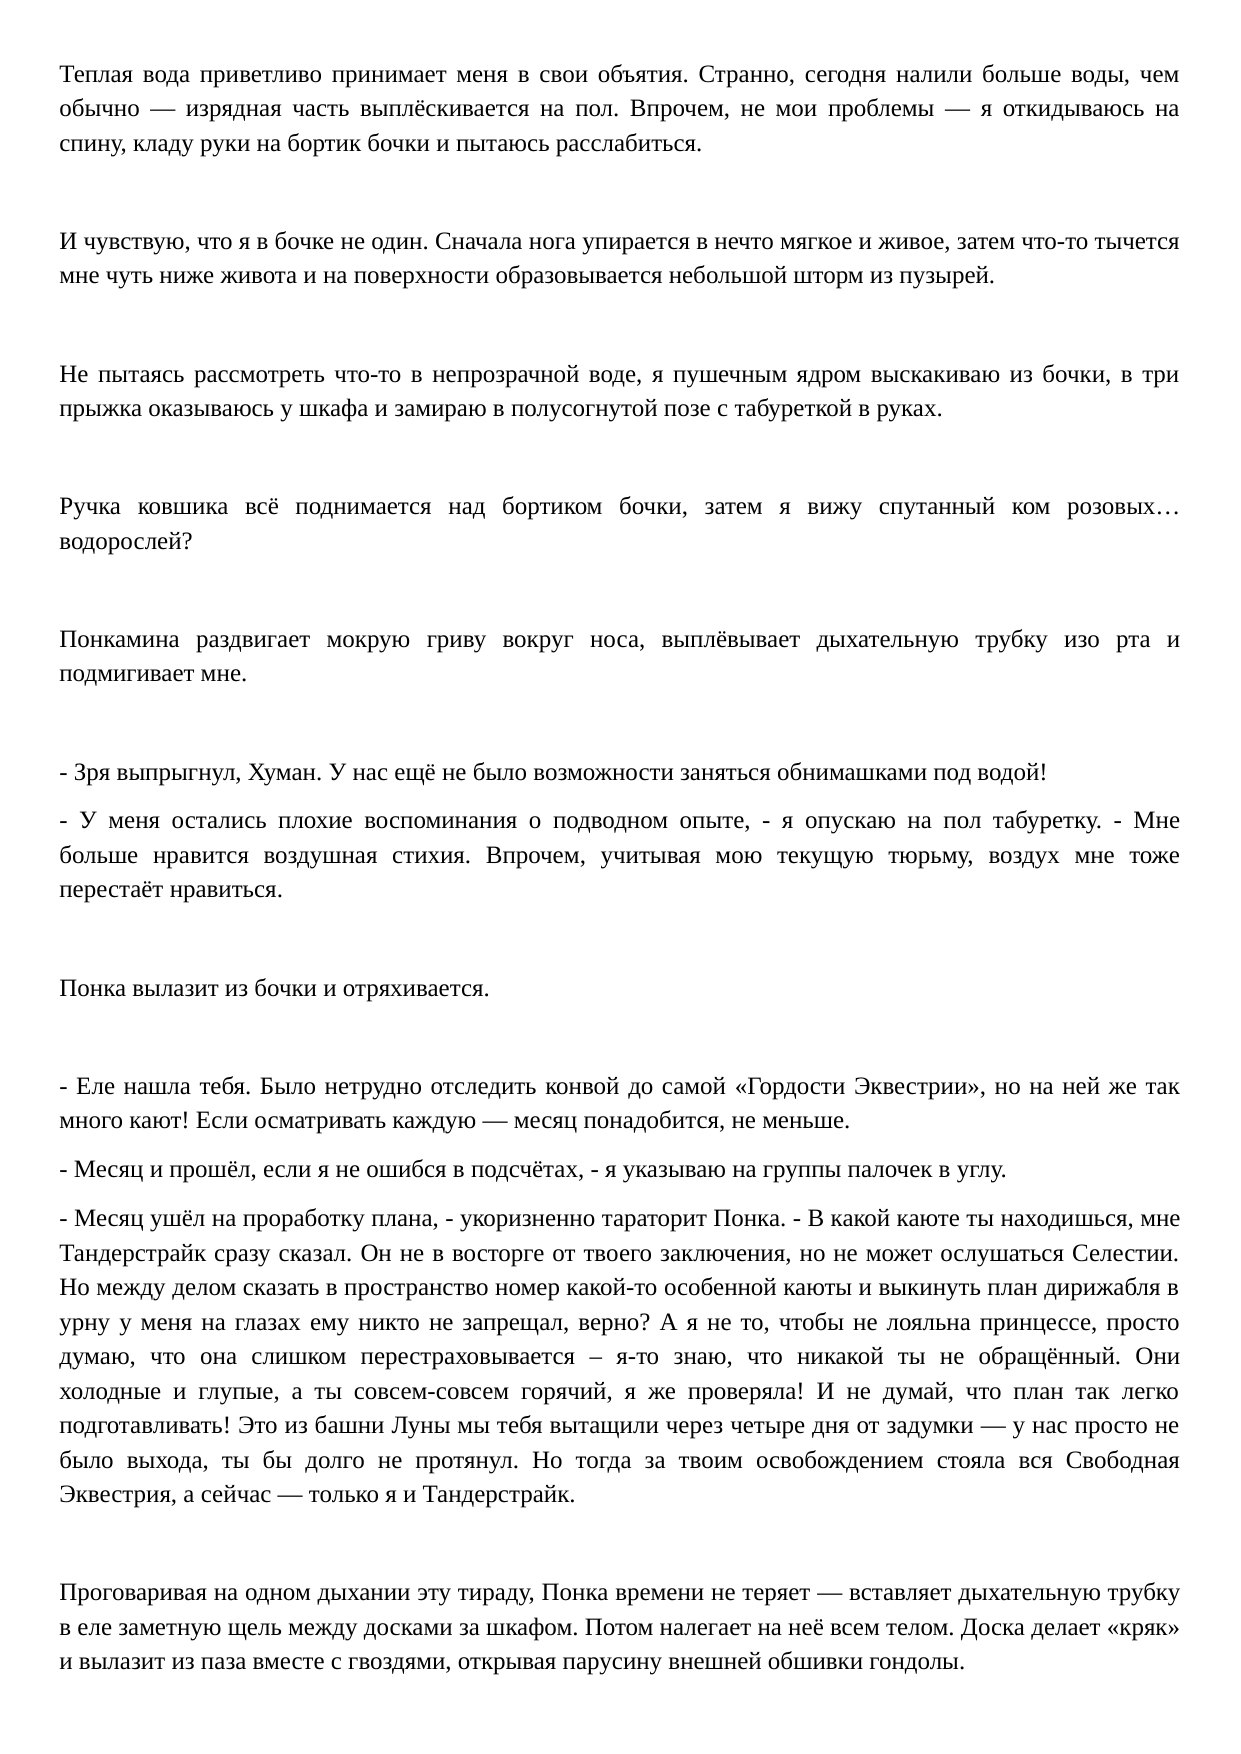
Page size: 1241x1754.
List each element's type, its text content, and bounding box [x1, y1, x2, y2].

text - Месяц и прошёл, если я не ошибся в подсчётах, - я указываю на группы палочек в углу. [59, 1154, 1181, 1183]
text Проговаривая на одном дыхании эту тираду, Понка времени не теряет — вставляет дыхательную трубку в еле заметную щель между досками за шкафом. Потом налегает на неё всем телом. Доска делает «кряк» и вылазит из паза вместе с гвоздями, открывая парусину внешней обшивки гондолы. [59, 1577, 1181, 1675]
text И чувствую, что я в бочке не один. Сначала нога упирается в нечто мягкое и живое, затем что-то тычется мне чуть ниже живота и на поверхности образовывается небольшой шторм из пузырей. [59, 226, 1181, 289]
text Ручка ковшика всё поднимается над бортиком бочки, затем я вижу спутанный ком розовых… водорослей? [59, 491, 1181, 554]
text Теплая вода приветливо принимает меня в свои объятия. Странно, сегодня налили больше воды, чем обычно — изрядная часть выплёскивается на пол. Впрочем, не мои проблемы — я откидываюсь на спину, кладу руки на бортик бочки и пытаюсь расслабиться. [59, 59, 1181, 157]
text Не пытаясь рассмотреть что-то в непрозрачной воде, я пушечным ядром выскакиваю из бочки, в три прыжка оказываюсь у шкафа и замираю в полусогнутой позе с табуреткой в руках. [59, 359, 1181, 422]
text Понкамина раздвигает мокрую гриву вокруг носа, выплёвывает дыхательную трубку изо рта и подмигивает мне. [59, 624, 1181, 687]
text - Еле нашла тебя. Было нетрудно отследить конвой до самой «Гордости Эквестрии», но на ней же так много кают! Если осматривать каждую — месяц понадобится, не меньше. [59, 1071, 1181, 1134]
text Понка вылазит из бочки и отряхивается. [59, 973, 1181, 1001]
text - Зря выпрыгнул, Хуман. У нас ещё не было возможности заняться обнимашками под водой! [59, 757, 1181, 785]
text - У меня остались плохие воспоминания о подводном опыте, - я опускаю на пол табуретку. - Мне больше нравится воздушная стихия. Впрочем, учитывая мою текущую тюрьму, воздух мне тоже перестаёт нравиться. [59, 806, 1181, 903]
text - Месяц ушёл на проработку плана, - укоризненно тараторит Понка. - В какой каюте ты находишься, мне Тандерстрайк сразу сказал. Он не в восторге от твоего заключения, но не может ослушаться Селестии. Но между делом сказать в пространство номер какой-то особенной каюты и выкинуть план дирижабля в урну у меня на глазах ему никто не запрещал, верно? А я не то, чтобы не лояльна принцессе, просто думаю, что она слишком перестраховывается – я-то знаю, что никакой ты не обращённый. Они холодные и глупые, а ты совсем-совсем горячий, я же проверяла! И не думай, что план так легко подготавливать! Это из башни Луны мы тебя вытащили через четыре дня от задумки — у нас просто не было выхода, ты бы долго не протянул. Но тогда за твоим освобождением стояла вся Свободная Эквестрия, а сейчас — только я и Тандерстрайк. [59, 1203, 1181, 1508]
